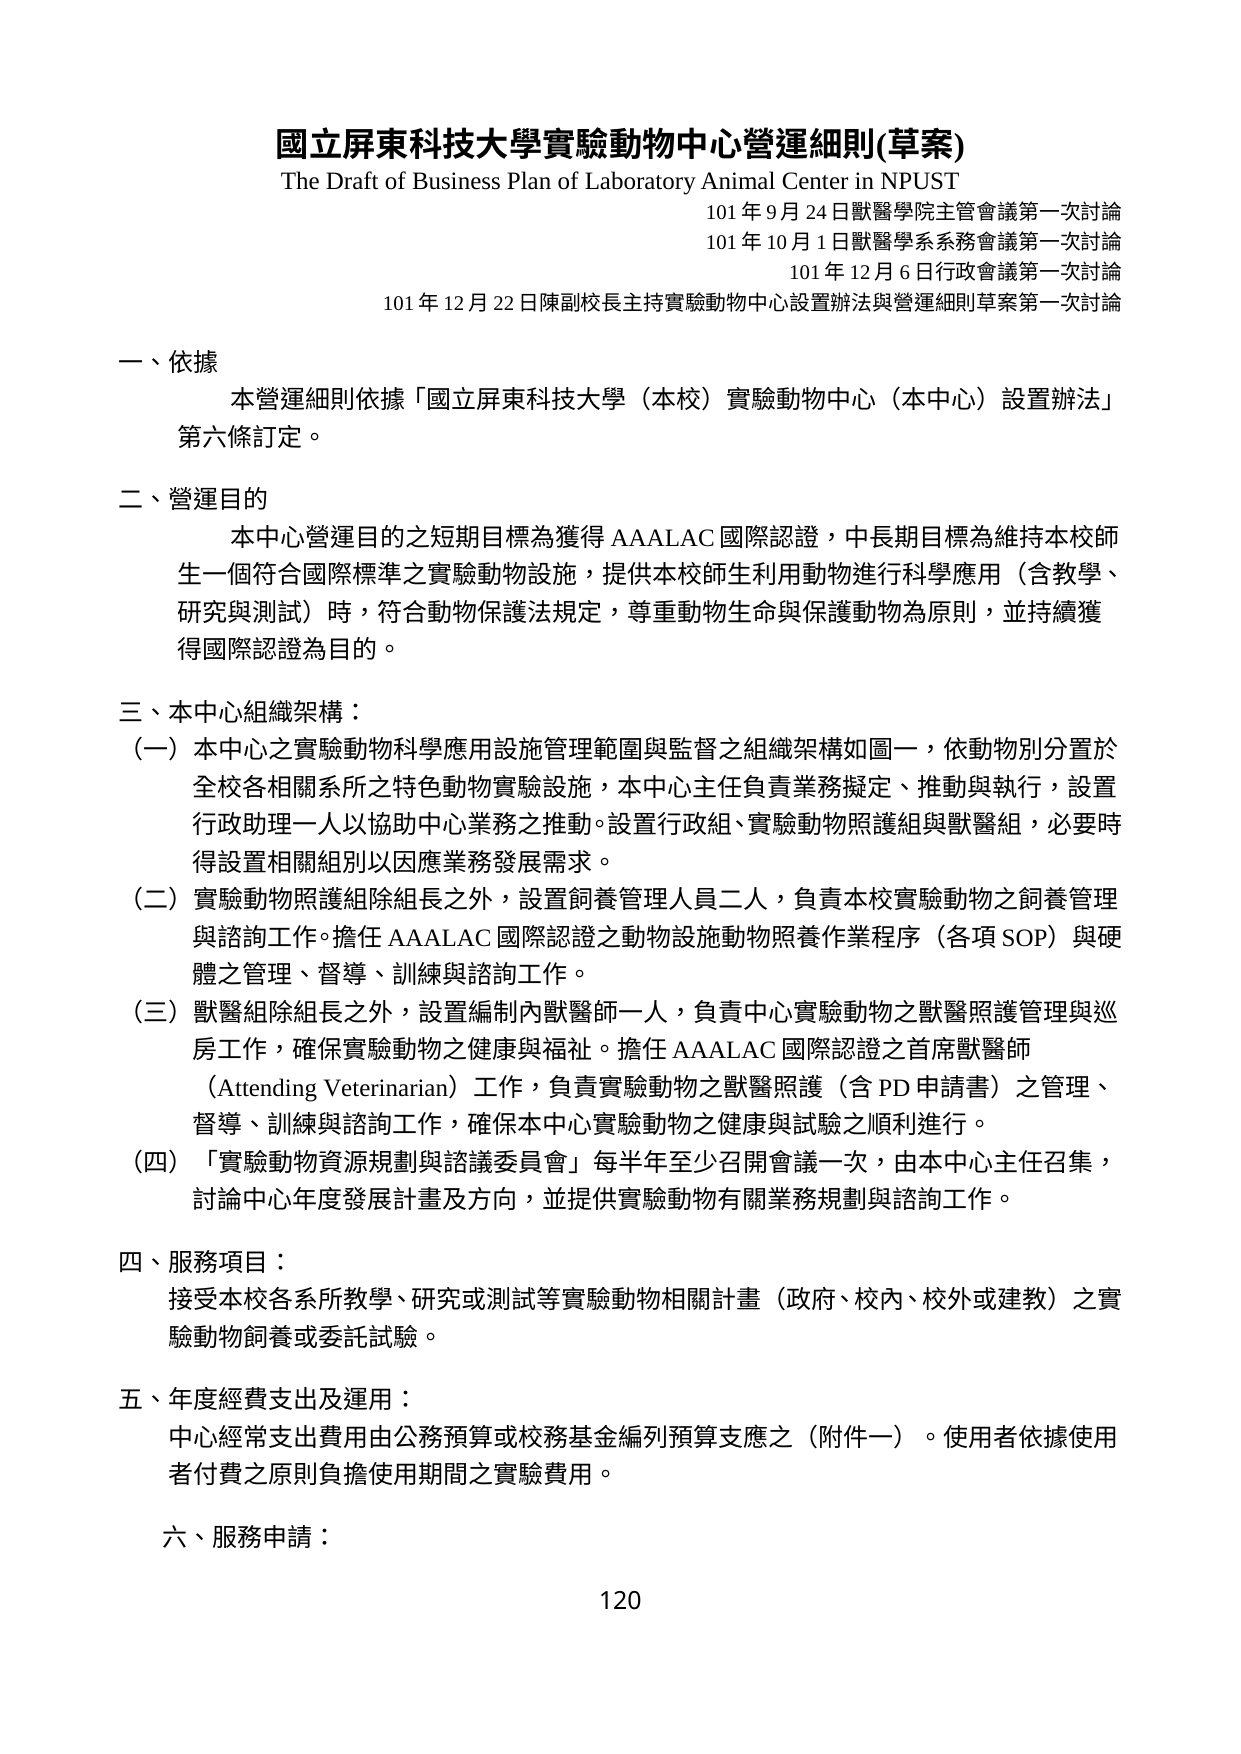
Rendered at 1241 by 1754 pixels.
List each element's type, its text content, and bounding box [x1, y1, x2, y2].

text 國立屏東科技大學實驗動物中心營運細則(草案) [118, 118, 1122, 166]
text 接受本校各系所教學、研究或測試等實驗動物相關計畫（政府、校內、校外或建教）之實驗動物飼養或委託試驗。 [168, 1278, 1122, 1353]
text 一、依據 [118, 341, 1122, 378]
text （四）「實驗動物資源規劃與諮議委員會」每半年至少召開會議一次，由本中心主任召集，討論中心年度發展計畫及方向，並提供實驗動物有關業務規劃與諮詢工作。 [118, 1141, 1122, 1216]
text 四、服務項目： [118, 1241, 1122, 1278]
text 六、服務申請： [162, 1516, 1122, 1553]
text 101年12月22日陳副校長主持實驗動物中心設置辦法與營運細則草案第一次討論 [118, 286, 1122, 316]
text 中心經常支出費用由公務預算或校務基金編列預算支應之（附件一）。使用者依據使用者付費之原則負擔使用期間之實驗費用。 [168, 1416, 1122, 1491]
text 二、營運目的 [118, 478, 1122, 516]
text 本中心營運目的之短期目標為獲得AAALAC國際認證，中長期目標為維持本校師生一個符合國際標準之實驗動物設施，提供本校師生利用動物進行科學應用（含教學、研究與測試）時，符合動物保護法規定，尊重動物生命與保護動物為原則，並持續獲得國際認證為目的。 [177, 516, 1122, 666]
text （一）本中心之實驗動物科學應用設施管理範圍與監督之組織架構如圖一，依動物別分置於全校各相關系所之特色動物實驗設施，本中心主任負責業務擬定、推動與執行，設置行政助理一人以協助中心業務之推動。設置行政組、實驗動物照護組與獸醫組，必要時得設置相關組別以因應業務發展需求。 [118, 728, 1122, 878]
text 101年9月24日獸醫學院主管會議第一次討論 [118, 195, 1122, 225]
text 101年10月1日獸醫學系系務會議第一次討論 [118, 225, 1122, 256]
text 本營運細則依據「國立屏東科技大學（本校）實驗動物中心（本中心）設置辦法」第六條訂定。 [177, 378, 1122, 453]
text （二）實驗動物照護組除組長之外，設置飼養管理人員二人，負責本校實驗動物之飼養管理與諮詢工作。擔任AAALAC國際認證之動物設施動物照養作業程序（各項SOP）與硬體之管理、督導、訓練與諮詢工作。 [118, 878, 1122, 991]
text 三、本中心組織架構： [118, 691, 1122, 728]
text The Draft of Business Plan of Laboratory Animal Center in NPUST [118, 166, 1122, 195]
text （三）獸醫組除組長之外，設置編制內獸醫師一人，負責中心實驗動物之獸醫照護管理與巡房工作，確保實驗動物之健康與福祉。擔任AAALAC國際認證之首席獸醫師（Attending Veterinarian）工作，負責實驗動物之獸醫照護（含PD申請書）之管理、督導、訓練與諮詢工作，確保本中心實驗動物之健康與試驗之順利進行。 [118, 991, 1122, 1141]
text 五、年度經費支出及運用： [118, 1378, 1122, 1416]
text 101年12月6日行政會議第一次討論 [118, 256, 1122, 286]
